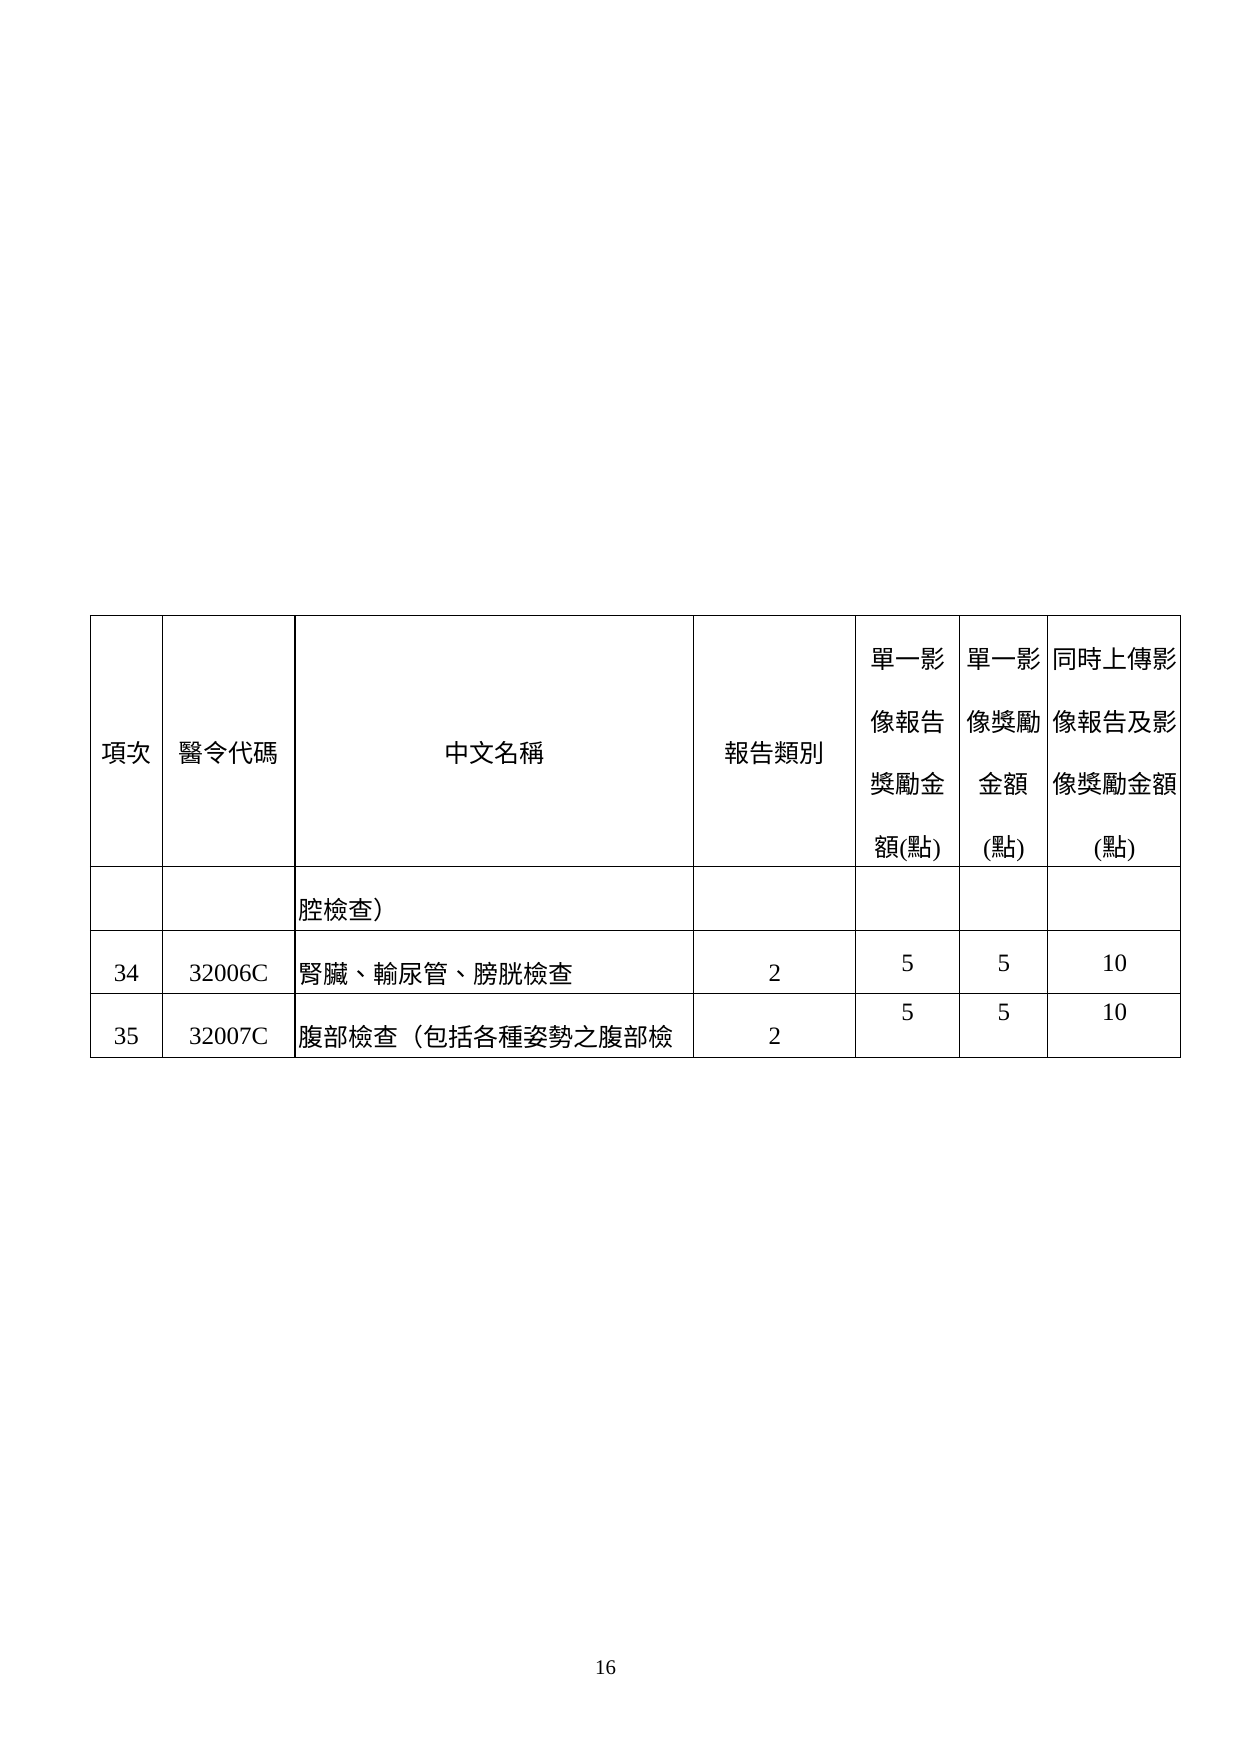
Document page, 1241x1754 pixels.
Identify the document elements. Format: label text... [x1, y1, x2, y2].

table_header 項次 [91, 616, 162, 866]
table_cell 32006C [163, 931, 294, 993]
table_cell 5 [960, 994, 1047, 1057]
table_cell 35 [91, 994, 162, 1057]
table_header 單一影像獎勵金額(點) [960, 616, 1047, 866]
table_cell 5 [856, 994, 959, 1057]
table_cell 腎臟、輸尿管、膀胱檢查 [296, 931, 693, 993]
table_cell 5 [856, 931, 959, 993]
table_cell 10 [1048, 931, 1180, 993]
table_cell 32007C [163, 994, 294, 1057]
table_cell 2 [694, 994, 855, 1057]
table_cell 5 [960, 931, 1047, 993]
table_cell [91, 867, 162, 929]
table_cell 腔檢查） [296, 867, 693, 929]
table_header 同時上傳影像報告及影像獎勵金額(點) [1048, 616, 1180, 866]
table_header 中文名稱 [296, 616, 693, 866]
table_cell 腹部檢查（包括各種姿勢之腹部檢 [296, 994, 693, 1057]
table_cell 34 [91, 931, 162, 993]
table_header 報告類別 [694, 616, 855, 866]
table_cell [1048, 867, 1180, 929]
table_cell [694, 867, 855, 929]
table_cell [856, 867, 959, 929]
table_cell 2 [694, 931, 855, 993]
table_cell [960, 867, 1047, 929]
table_cell 10 [1048, 994, 1180, 1057]
table_header 單一影像報告獎勵金額(點) [856, 616, 959, 866]
table_cell [163, 867, 294, 929]
table_header 醫令代碼 [163, 616, 294, 866]
